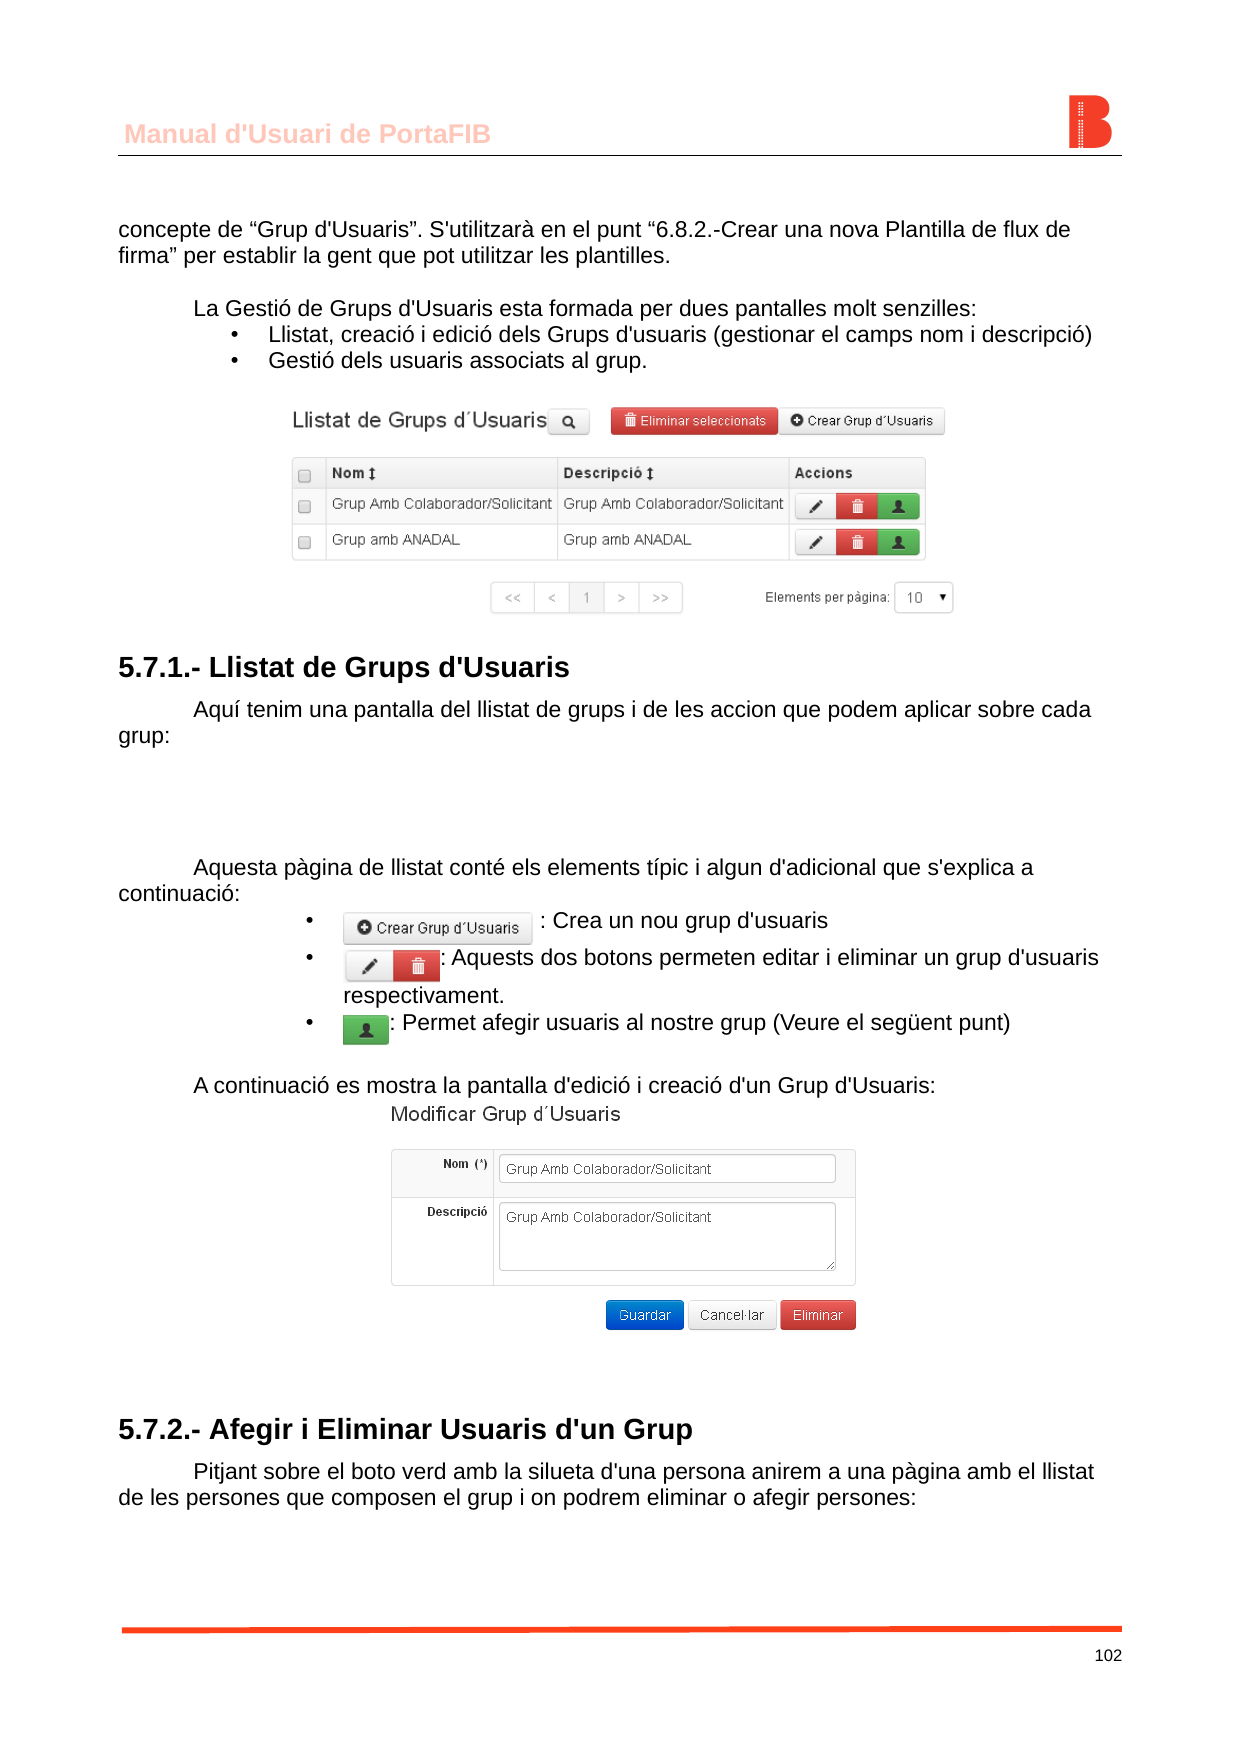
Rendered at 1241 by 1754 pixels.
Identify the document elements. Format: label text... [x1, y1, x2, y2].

subtitle Llistat de Grups d'Usuaris [118, 650, 1122, 683]
picture [343, 1014, 389, 1046]
list : Crea un nou grup d'usuaris [306, 907, 1122, 944]
picture [381, 1098, 860, 1334]
text La Gestió de Grups d'Usuaris esta formada per dues pantalles molt senzilles: [118, 295, 1122, 321]
list Gestió dels usuaris associats al grup. [231, 347, 1122, 374]
picture [277, 400, 963, 625]
list Llistat, creació i edició dels Grups d'usuaris (gestionar el camps nom i descripció) [231, 321, 1122, 347]
list : Aquests dos botons permeten editar i eliminar un grup d'usuaris respectivament. [306, 944, 1122, 1009]
text Aquí tenim una pantalla del llistat de grups i de les accion que podem aplicar sobre cada grup: [118, 696, 1122, 749]
picture [1063, 94, 1117, 150]
picture [343, 949, 440, 983]
text Pitjant sobre el boto verd amb la silueta d'una persona anirem a una pàgina amb el llistat de les persones que composen el grup i on podrem eliminar o afegir persones: [118, 1458, 1122, 1511]
text Aquesta pàgina de llistat conté els elements típic i algun d'adicional que s'explica a continuació: [118, 854, 1122, 907]
list : Permet afegir usuaris al nostre grup (Veure el següent punt) [306, 1009, 1122, 1046]
text concepte de “Grup d'Usuaris”. S'utilitzarà en el punt “6.8.2Crear una nova Plantilla de flux de firma” per establir la gent que pot utilitzar les plantilles. [118, 216, 1122, 268]
subtitle Afegir i Eliminar Usuaris d'un Grup [118, 1412, 1122, 1445]
text A continuació es mostra la pantalla d'edició i creació d'un Grup d'Usuaris: [118, 1072, 1122, 1098]
picture [343, 912, 534, 945]
